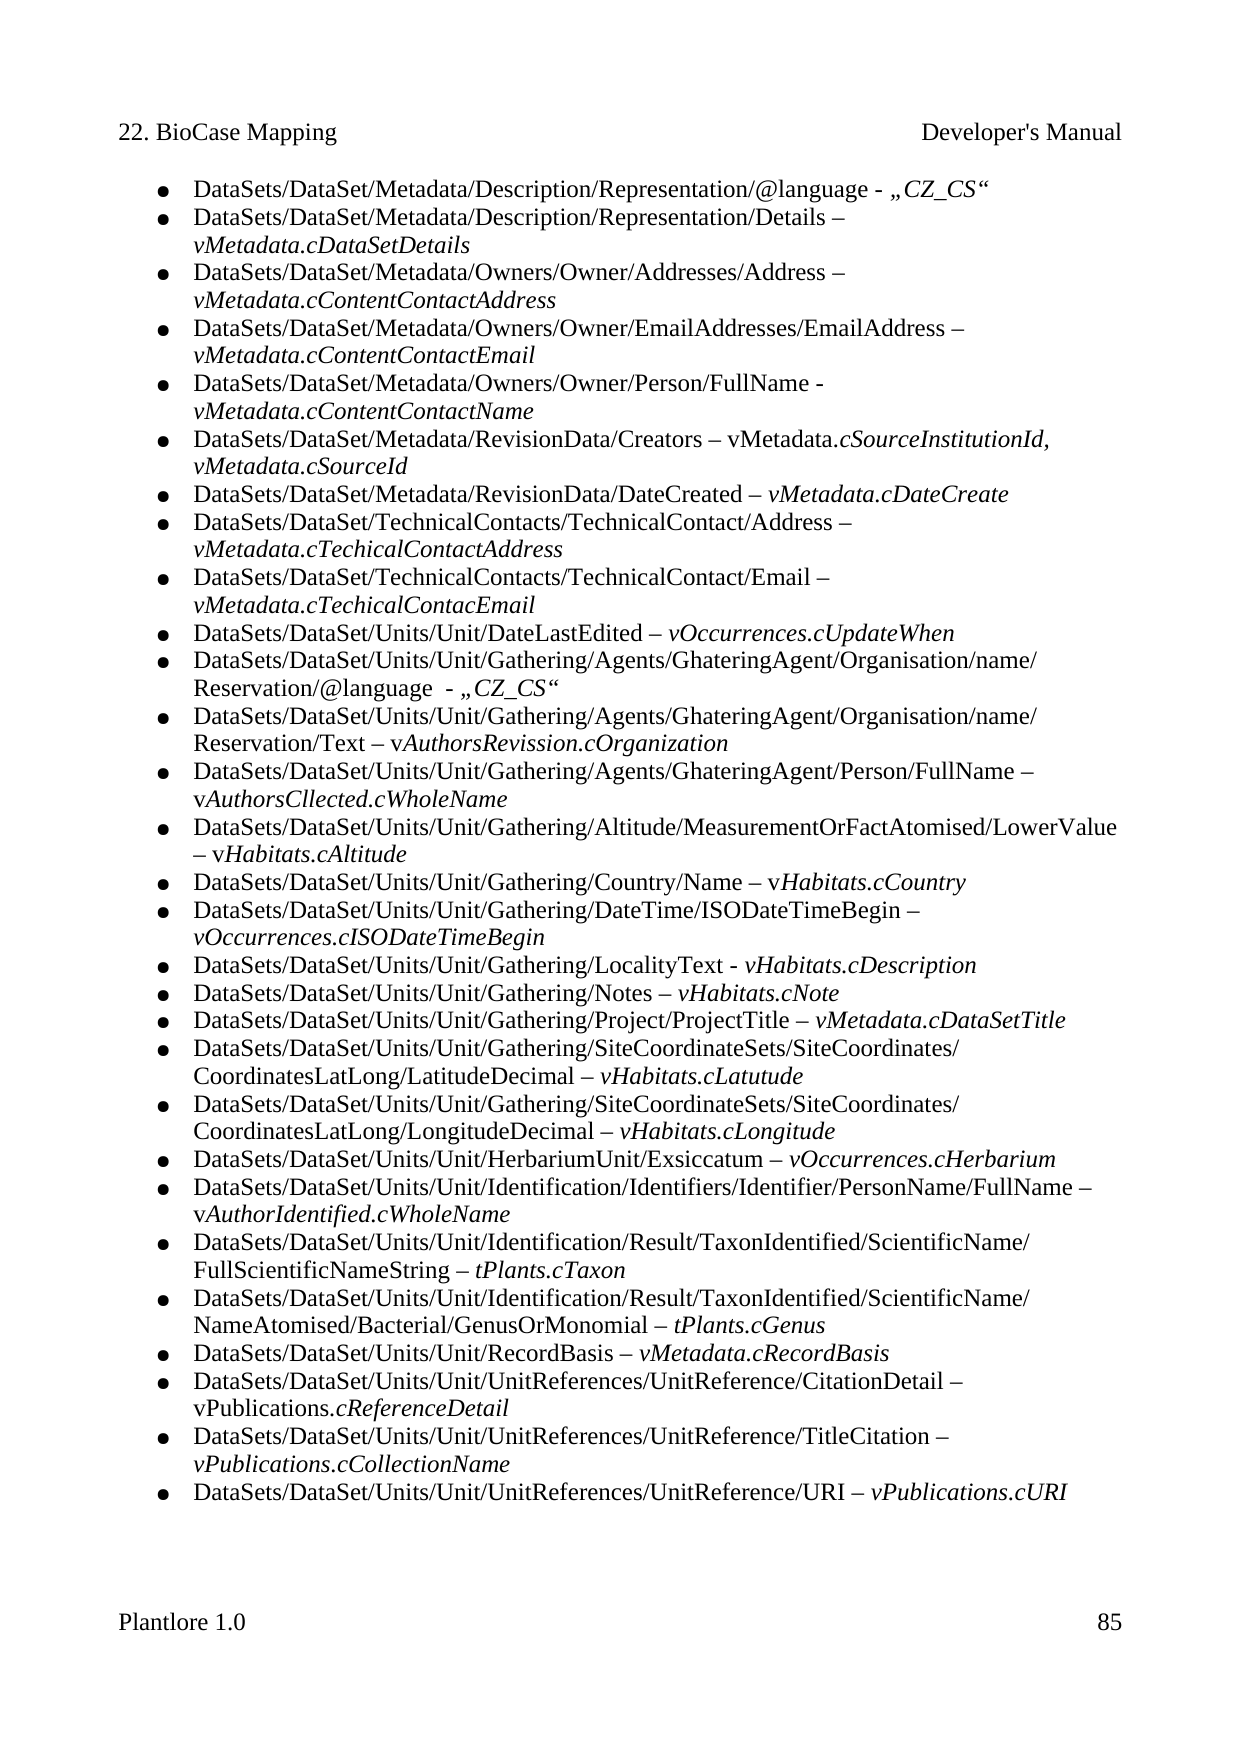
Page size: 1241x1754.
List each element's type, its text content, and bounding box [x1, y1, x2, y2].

list DataSets/DataSet/Metadata/RevisionData/Creators – vMetadata.cSourceInstitutionId, vMetadata.cSourceId [156, 425, 1122, 480]
list DataSets/DataSet/Units/Unit/Gathering/SiteCoordinateSets/SiteCoordinates/CoordinatesLatLong/LongitudeDecimal – vHabitats.cLongitude [156, 1090, 1122, 1145]
list DataSets/DataSet/Units/Unit/Identification/Result/TaxonIdentified/ScientificName/NameAtomised/Bacterial/GenusOrMonomial – tPlants.cGenus [156, 1284, 1122, 1339]
list DataSets/DataSet/Units/Unit/Gathering/Country/Name – vHabitats.cCountry [156, 868, 1122, 896]
list DataSets/DataSet/Units/Unit/HerbariumUnit/Exsiccatum – vOccurrences.cHerbarium [156, 1145, 1122, 1173]
list DataSets/DataSet/Units/Unit/RecordBasis – vMetadata.cRecordBasis [156, 1339, 1122, 1367]
list DataSets/DataSet/Metadata/Description/Representation/Details – vMetadata.cDataSetDetails [156, 203, 1122, 258]
list DataSets/DataSet/Units/Unit/UnitReferences/UnitReference/TitleCitation – vPublications.cCollectionName [156, 1422, 1122, 1478]
list DataSets/DataSet/Units/Unit/Gathering/Notes – vHabitats.cNote [156, 979, 1122, 1007]
list DataSets/DataSet/Units/Unit/Gathering/Agents/GhateringAgent/Organisation/name/Reservation/@language - „CZ_CS“ [156, 646, 1122, 702]
list DataSets/DataSet/Units/Unit/Identification/Identifiers/Identifier/PersonName/FullName – vAuthorIdentified.cWholeName [156, 1173, 1122, 1228]
list DataSets/DataSet/Units/Unit/DateLastEdited – vOccurrences.cUpdateWhen [156, 619, 1122, 646]
list DataSets/DataSet/Metadata/Owners/Owner/Addresses/Address – vMetadata.cContentContactAddress [156, 258, 1122, 314]
list DataSets/DataSet/Units/Unit/Gathering/DateTime/ISODateTimeBegin – vOccurrences.cISODateTimeBegin [156, 896, 1122, 951]
list DataSets/DataSet/Units/Unit/Gathering/SiteCoordinateSets/SiteCoordinates/CoordinatesLatLong/LatitudeDecimal – vHabitats.cLatutude [156, 1034, 1122, 1090]
list DataSets/DataSet/Units/Unit/UnitReferences/UnitReference/URI – vPublications.cURI [156, 1478, 1122, 1505]
list DataSets/DataSet/Metadata/Description/Representation/@language - „CZ_CS“ [156, 175, 1122, 203]
list DataSets/DataSet/Units/Unit/Gathering/Agents/GhateringAgent/Person/FullName – vAuthorsCllected.cWholeName [156, 757, 1122, 813]
list DataSets/DataSet/Metadata/Owners/Owner/Person/FullName - vMetadata.cContentContactName [156, 369, 1122, 425]
list DataSets/DataSet/Units/Unit/Gathering/Project/ProjectTitle – vMetadata.cDataSetTitle [156, 1007, 1122, 1034]
list DataSets/DataSet/Units/Unit/Identification/Result/TaxonIdentified/ScientificName/FullScientificNameString – tPlants.cTaxon [156, 1228, 1122, 1284]
list DataSets/DataSet/TechnicalContacts/TechnicalContact/Address – vMetadata.cTechicalContactAddress [156, 508, 1122, 563]
list DataSets/DataSet/TechnicalContacts/TechnicalContact/Email – vMetadata.cTechicalContacEmail [156, 563, 1122, 619]
list DataSets/DataSet/Units/Unit/Gathering/LocalityText - vHabitats.cDescription [156, 951, 1122, 979]
list DataSets/DataSet/Units/Unit/Gathering/Altitude/MeasurementOrFactAtomised/LowerValue – vHabitats.cAltitude [156, 813, 1122, 868]
list DataSets/DataSet/Metadata/RevisionData/DateCreated – vMetadata.cDateCreate [156, 480, 1122, 508]
list DataSets/DataSet/Units/Unit/Gathering/Agents/GhateringAgent/Organisation/name/Reservation/Text – vAuthorsRevission.cOrganization [156, 702, 1122, 757]
list DataSets/DataSet/Metadata/Owners/Owner/EmailAddresses/EmailAddress – vMetadata.cContentContactEmail [156, 314, 1122, 369]
list DataSets/DataSet/Units/Unit/UnitReferences/UnitReference/CitationDetail – vPublications.cReferenceDetail [156, 1367, 1122, 1422]
